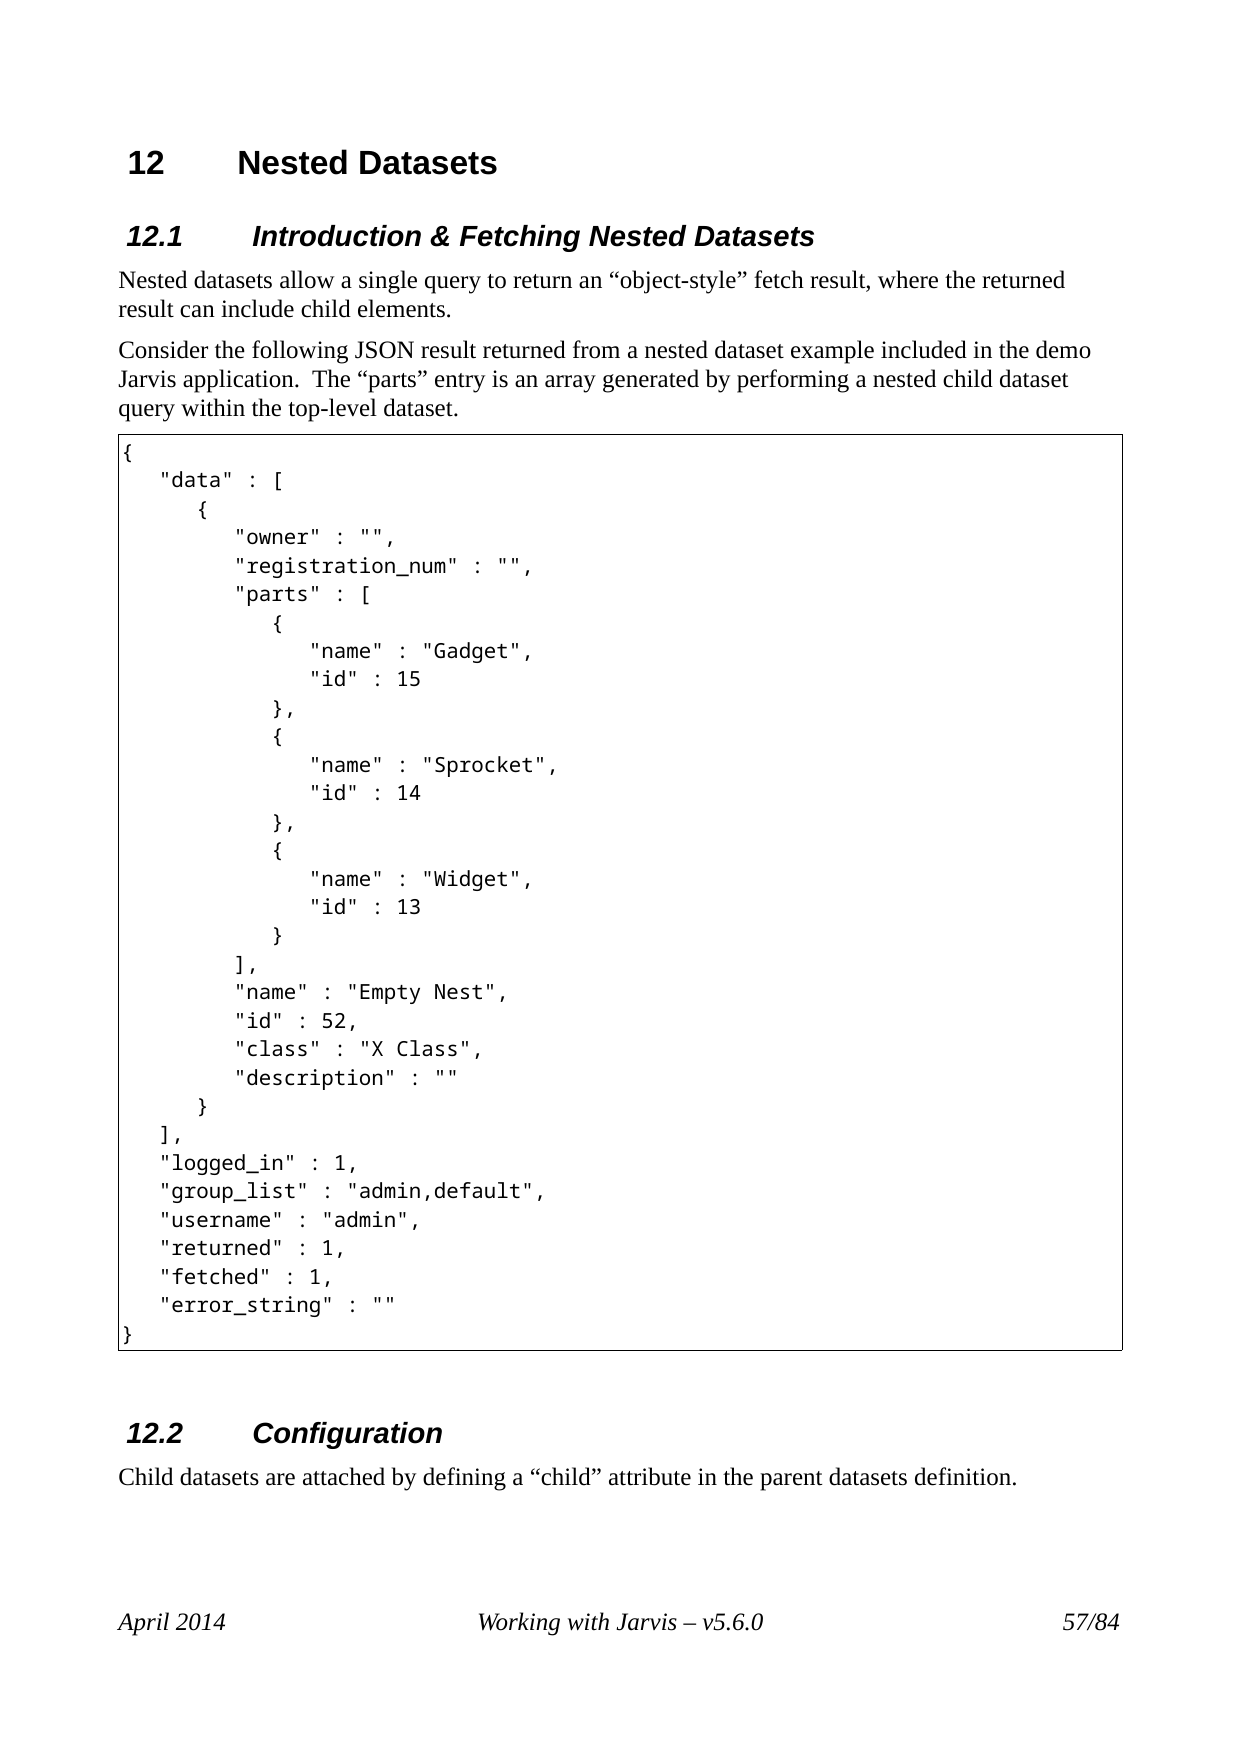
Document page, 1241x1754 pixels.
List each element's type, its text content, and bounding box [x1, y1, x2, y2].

text "id" : 14 [119, 775, 1122, 804]
text ], [119, 1117, 1122, 1145]
text "username" : "admin", [119, 1202, 1122, 1230]
text "id" : 52, [119, 1003, 1122, 1031]
text "error_string" : "" [119, 1287, 1122, 1316]
text "owner" : "", [119, 519, 1122, 548]
text "name" : "Empty Nest", [119, 974, 1122, 1003]
text { [119, 832, 1122, 861]
text { [119, 718, 1122, 747]
text } [119, 917, 1122, 946]
text "name" : "Widget", [119, 861, 1122, 889]
text }, [119, 804, 1122, 832]
text "description" : "" [119, 1060, 1122, 1088]
text Child datasets are attached by defining a “child” attribute in the parent datasets definition. [118, 1462, 1122, 1491]
text "name" : "Sprocket", [119, 747, 1122, 775]
text "id" : 15 [119, 662, 1122, 690]
text "logged_in" : 1, [119, 1145, 1122, 1173]
text Nested datasets allow a single query to return an “object-style” fetch result, where the returned result can include child elements. [118, 265, 1122, 323]
subtitle Configuration [118, 1416, 1122, 1450]
text } [119, 1316, 1122, 1350]
text "fetched" : 1, [119, 1259, 1122, 1287]
text "name" : "Gadget", [119, 633, 1122, 662]
text "id" : 13 [119, 889, 1122, 917]
text { [119, 435, 1122, 462]
text Consider the following JSON result returned from a nested dataset example included in the demo Jarvis application. The “parts” entry is an array generated by performing a nested child dataset query within the top-level dataset. [118, 335, 1122, 422]
text "class" : "X Class", [119, 1031, 1122, 1060]
text "parts" : [ [119, 576, 1122, 605]
subtitle Introduction & Fetching Nested Datasets [118, 219, 1122, 253]
text "registration_num" : "", [119, 548, 1122, 576]
text "data" : [ [119, 462, 1122, 491]
subtitle Nested Datasets [118, 143, 1122, 182]
text ], [119, 946, 1122, 974]
text }, [119, 690, 1122, 718]
text { [119, 491, 1122, 519]
text { [119, 605, 1122, 633]
text "returned" : 1, [119, 1230, 1122, 1259]
text } [119, 1088, 1122, 1117]
text "group_list" : "admin,default", [119, 1173, 1122, 1202]
